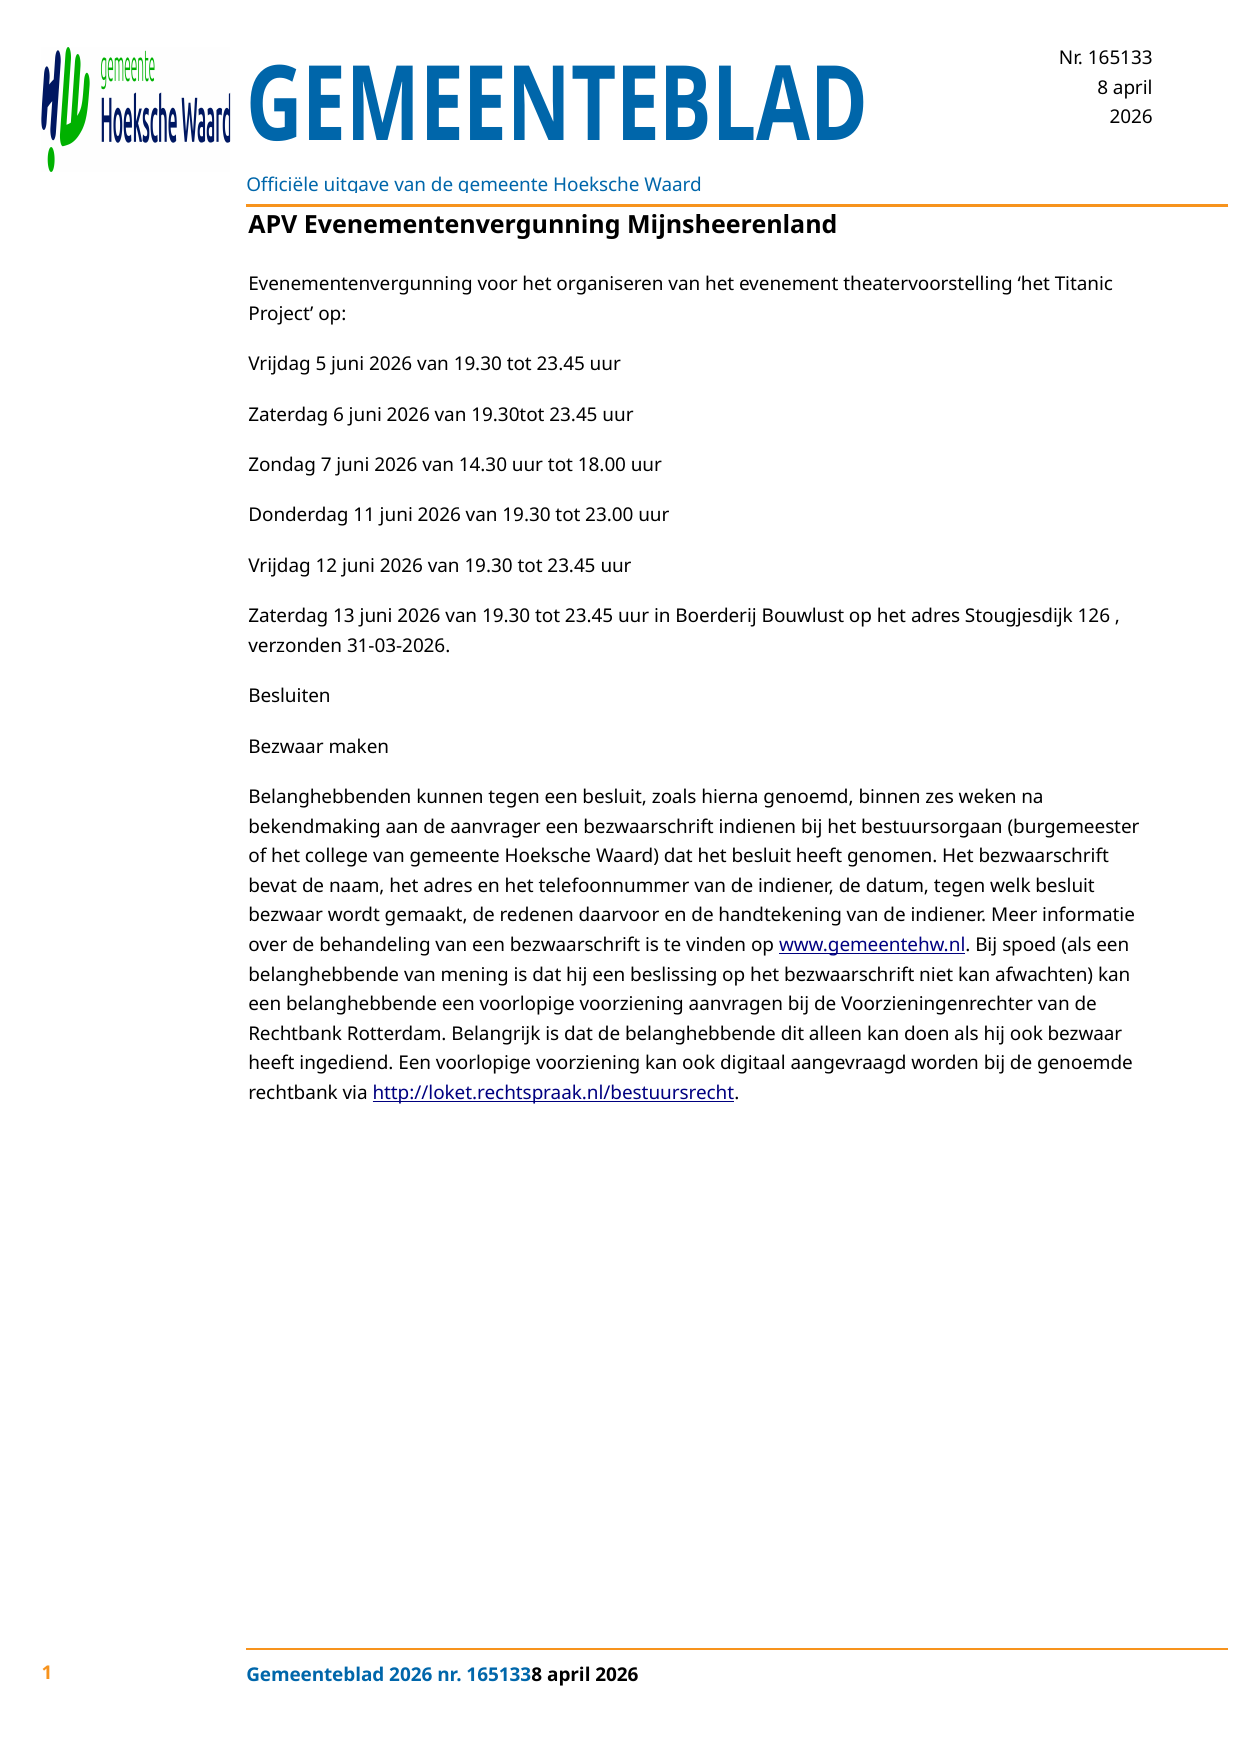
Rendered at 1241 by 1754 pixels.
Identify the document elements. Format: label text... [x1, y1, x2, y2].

text APV Evenementenvergunning Mijnsheerenland [248, 207, 1152, 241]
text Donderdag 11 juni 2026 van 19.30 tot 23.00 uur [248, 502, 1152, 527]
text Bezwaar maken [248, 733, 1152, 758]
text Besluiten [248, 682, 1152, 708]
text Zondag 7 juni 2026 van 14.30 uur tot 18.00 uur [248, 451, 1152, 477]
text Belanghebbenden kunnen tegen een besluit, zoals hierna genoemd, binnen zes weken na bekendmaking aan de aanvrager een bezwaarschrift indienen bij het bestuursorgaan (burgemeester of het college van gemeente Hoeksche Waard) dat het besluit heeft genomen. Het bezwaarschrift bevat de naam, het adres en het telefoonnummer van de indiener, de datum, tegen welk besluit bezwaar wordt gemaakt, de redenen daarvoor en de handtekening van de indiener. Meer informatie over de behandeling van een bezwaarschrift is te vinden op www.gemeentehw.nl. Bij spoed (als een belanghebbende van mening is dat hij een beslissing op het bezwaarschrift niet kan afwachten) kan een belanghebbende een voorlopige voorziening aanvragen bij de Voorzieningenrechter van de Rechtbank Rotterdam. Belangrijk is dat de belanghebbende dit alleen kan doen als hij ook bezwaar heeft ingediend. Een voorlopige voorziening kan ook digitaal aangevraagd worden bij de genoemde rechtbank via http://loket.rechtspraak.nl/bestuursrecht. [248, 783, 1152, 1105]
text Zaterdag 6 juni 2026 van 19.30tot 23.45 uur [248, 401, 1152, 426]
text Evenementenvergunning voor het organiseren van het evenement theatervoorstelling ‘het Titanic Project’ op: [248, 270, 1152, 326]
picture [41, 47, 231, 172]
text Zaterdag 13 juni 2026 van 19.30 tot 23.45 uur in Boerderij Bouwlust op het adres Stougjesdijk 126 , verzonden 31-03-2026. [248, 602, 1152, 658]
text Vrijdag 12 juni 2026 van 19.30 tot 23.45 uur [248, 552, 1152, 578]
text Vrijdag 5 juni 2026 van 19.30 tot 23.45 uur [248, 350, 1152, 376]
